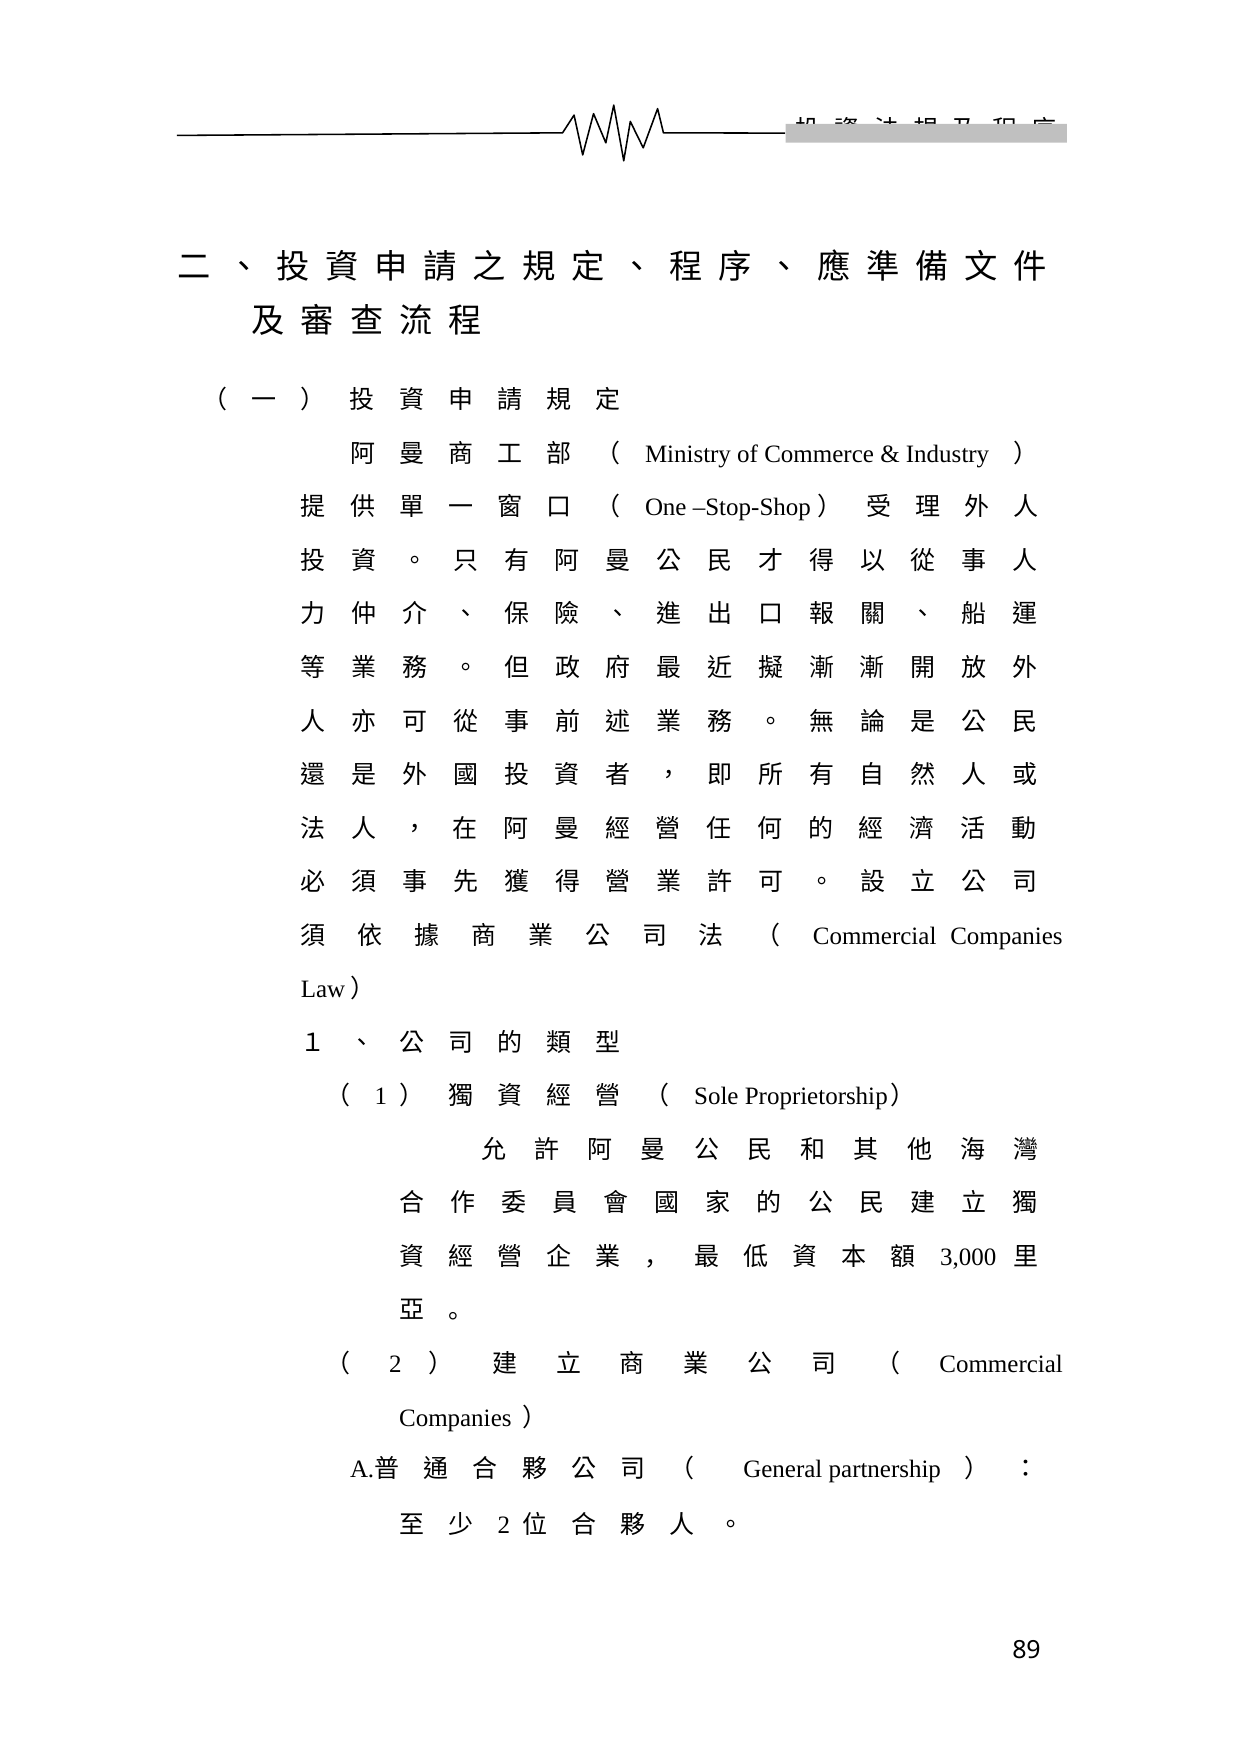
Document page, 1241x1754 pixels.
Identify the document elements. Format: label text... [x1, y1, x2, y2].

text （1）獨資經營（Sole Proprietorship） [313, 1067, 1063, 1121]
text 二、投資申請之規定、程序、應準備文件及審查流程 [178, 237, 1063, 344]
text 阿曼商工部（Ministry of Commerce & Industry）提供單一窗口（One –Stop-Shop）受理外人投資。只有阿曼公民才得以從事人力仲介、保險、進出口報關、船運等業務。但政府最近擬漸漸開放外人亦可從事前述業務。無論是公民還是外國投資者，即所有自然人或法人，在阿曼經營任何的經濟活動，必須事先獲得營業許可。設立公司須依據商業公司法（Commercial Companies Law） [276, 424, 1063, 1013]
text １、公司的類型 [276, 1013, 1063, 1067]
text （2）建立商業公司（Commercial Companies） [313, 1335, 1063, 1442]
text 允許阿曼公民和其他海灣合作委員會國家的公民建立獨資經營企業，最低資本額3,000里亞。 [313, 1121, 1063, 1335]
text （一）投資申請規定 [202, 371, 1063, 424]
text A. 普通合夥公司（General partnership）：至少2位合夥人。 [337, 1442, 1063, 1549]
